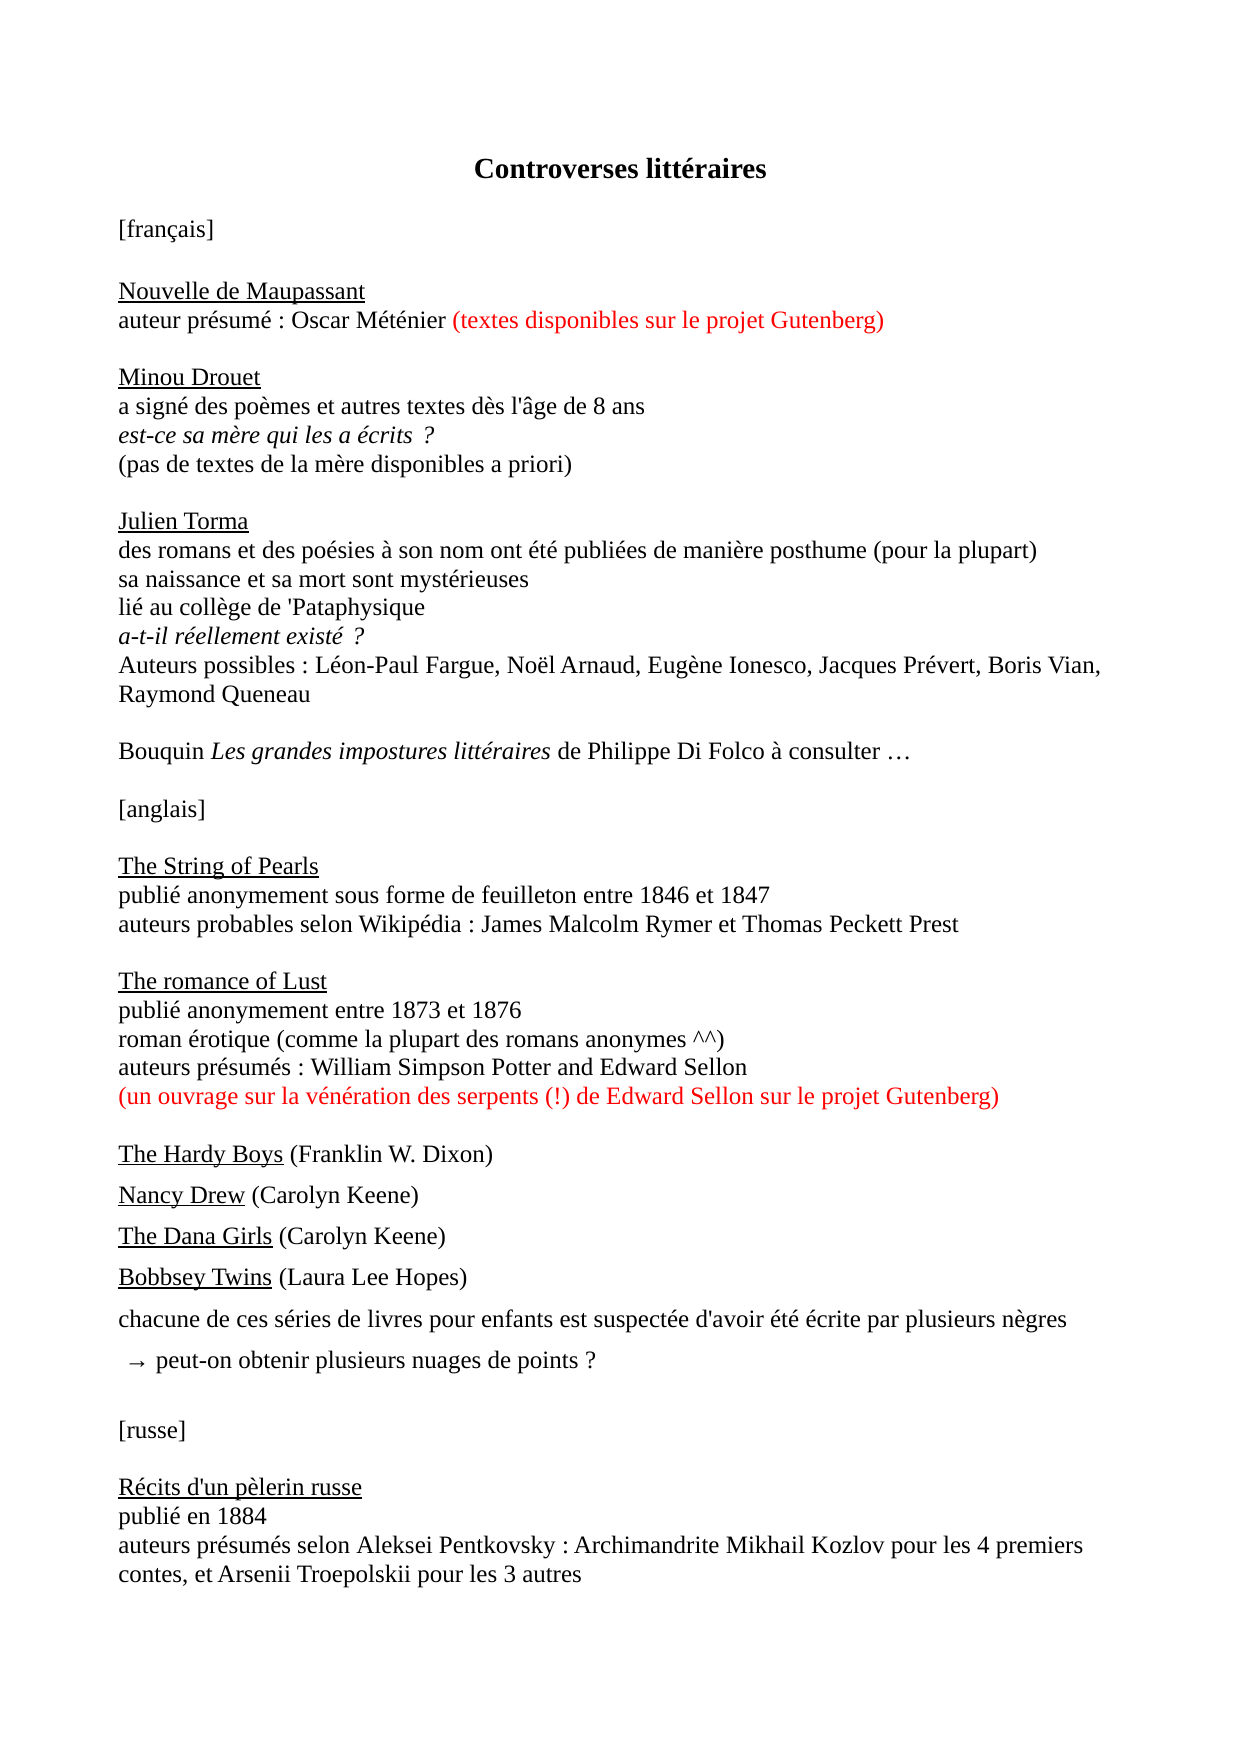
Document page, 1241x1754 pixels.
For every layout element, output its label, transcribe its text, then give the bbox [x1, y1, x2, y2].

text auteurs probables selon Wikipédia : James Malcolm Rymer et Thomas Peckett Prest [118, 909, 1122, 937]
text publié en 1884 [118, 1501, 1122, 1530]
text The Dana Girls (Carolyn Keene) [118, 1221, 1122, 1250]
text a signé des poèmes et autres textes dès l'âge de 8 ans [118, 391, 1122, 420]
text sa naissance et sa mort sont mystérieuses [118, 564, 1122, 592]
text → peut-on obtenir plusieurs nuages de points ? [118, 1345, 1122, 1374]
text (un ouvrage sur la vénération des serpents (!) de Edward Sellon sur le projet Gutenberg) [118, 1081, 1122, 1110]
text auteurs présumés : William Simpson Potter and Edward Sellon [118, 1052, 1122, 1081]
text publié anonymement sous forme de feuilleton entre 1846 et 1847 [118, 880, 1122, 909]
text auteurs présumés selon Aleksei Pentkovsky : Archimandrite Mikhail Kozlov pour les 4 premiers contes, et Arsenii Troepolskii pour les 3 autres [118, 1530, 1122, 1587]
text (pas de textes de la mère disponibles a priori) [118, 449, 1122, 477]
text Controverses littéraires [118, 152, 1122, 185]
text Nancy Drew (Carolyn Keene) [118, 1180, 1122, 1209]
text Bouquin Les grandes impostures littéraires de Philippe Di Folco à consulter … [118, 736, 1122, 765]
text lié au collège de 'Pataphysique [118, 592, 1122, 621]
text Julien Torma [118, 506, 1122, 535]
text Bobbsey Twins (Laura Lee Hopes) [118, 1262, 1122, 1291]
text est-ce sa mère qui les a écrits ? [118, 420, 1122, 449]
text [français] [118, 214, 1122, 243]
text chacune de ces séries de livres pour enfants est suspectée d'avoir été écrite par plusieurs nègres [118, 1304, 1122, 1332]
text auteur présumé : Oscar Méténier (textes disponibles sur le projet Gutenberg) [118, 305, 1122, 334]
text [anglais] [118, 794, 1122, 822]
text roman érotique (comme la plupart des romans anonymes ^^) [118, 1024, 1122, 1052]
text publié anonymement entre 1873 et 1876 [118, 995, 1122, 1024]
text Nouvelle de Maupassant [118, 276, 1122, 305]
text a-t-il réellement existé ? [118, 621, 1122, 650]
text Minou Drouet [118, 362, 1122, 391]
text Auteurs possibles : Léon-Paul Fargue, Noël Arnaud, Eugène Ionesco, Jacques Prévert, Boris Vian, Raymond Queneau [118, 650, 1122, 707]
text [russe] [118, 1415, 1122, 1444]
text Récits d'un pèlerin russe [118, 1472, 1122, 1501]
text des romans et des poésies à son nom ont été publiées de manière posthume (pour la plupart) [118, 535, 1122, 564]
text The String of Pearls [118, 851, 1122, 880]
text The romance of Lust [118, 966, 1122, 995]
text The Hardy Boys (Franklin W. Dixon) [118, 1139, 1122, 1167]
